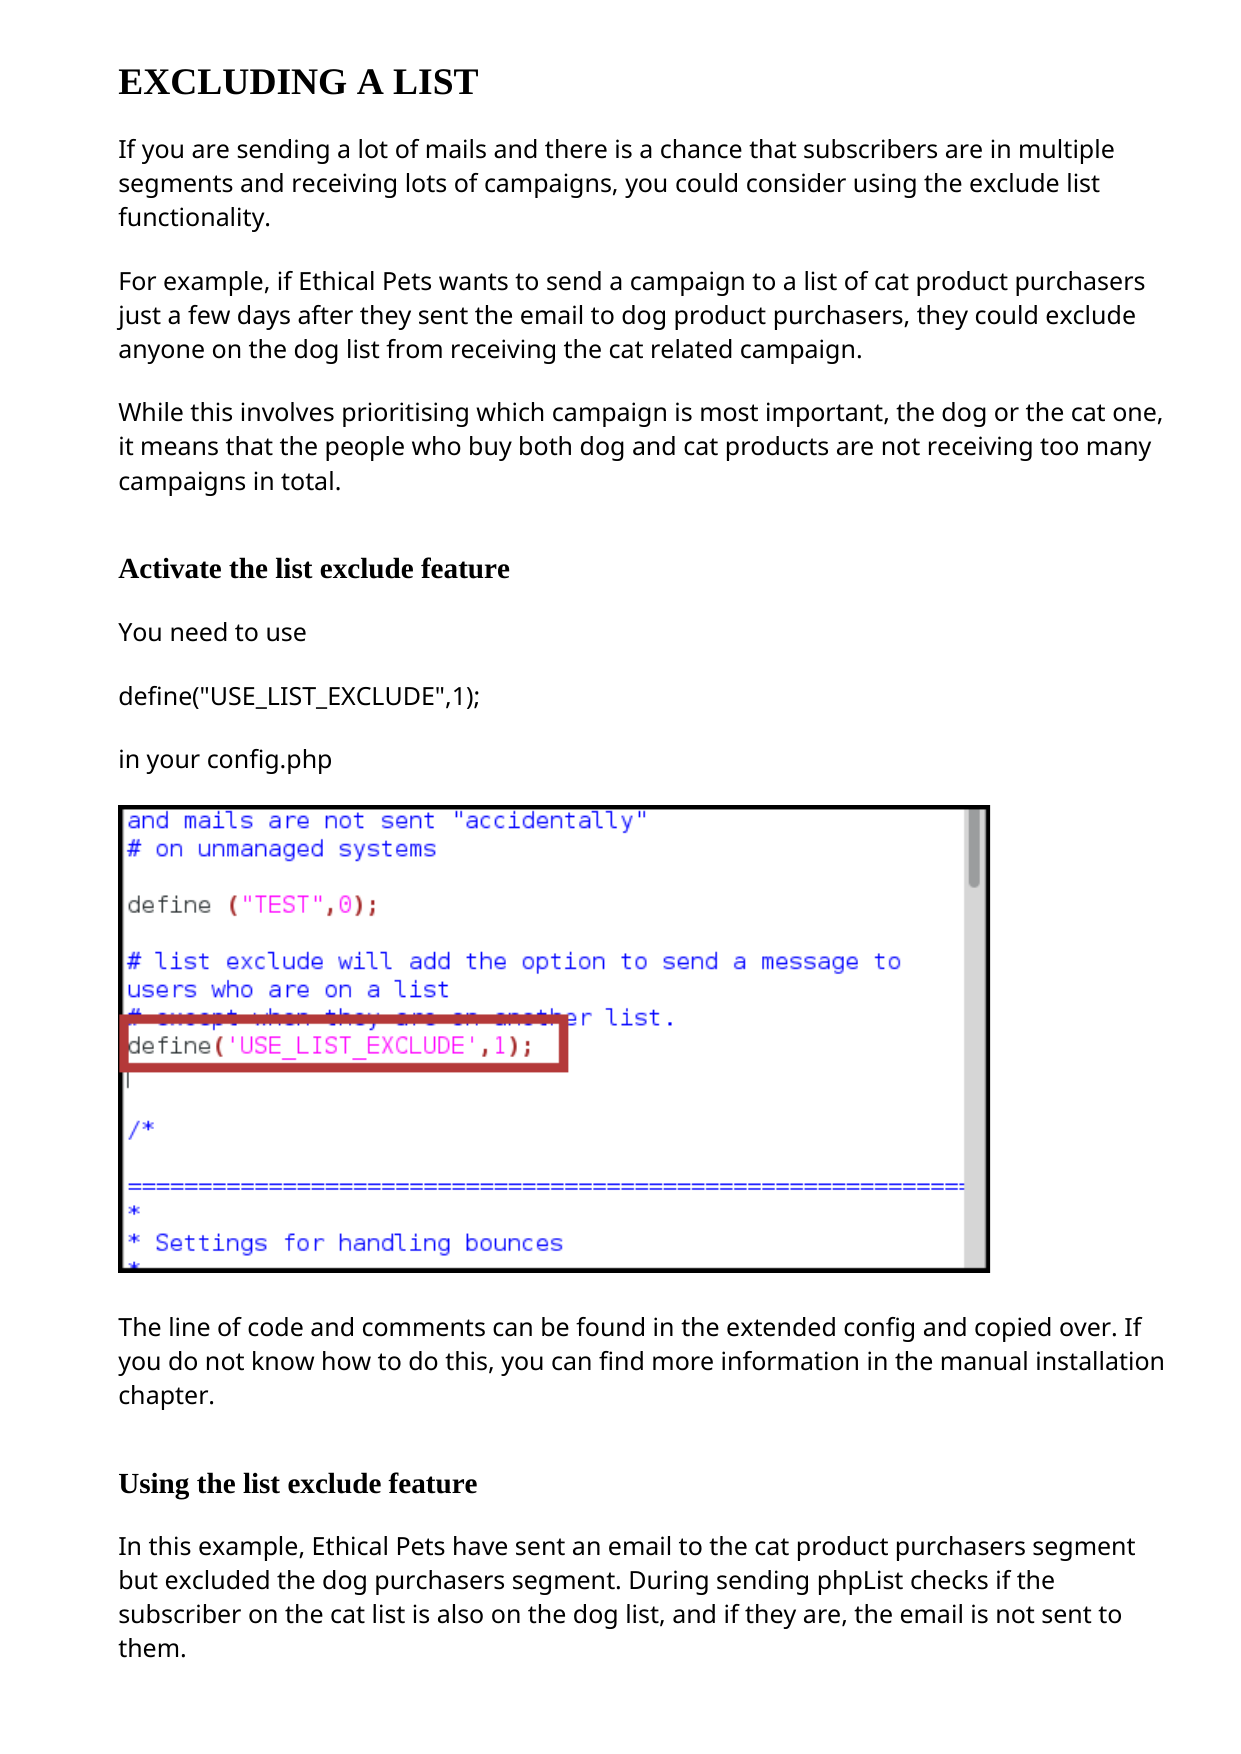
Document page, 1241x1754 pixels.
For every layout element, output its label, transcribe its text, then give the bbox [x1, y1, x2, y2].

text In this example, Ethical Pets have sent an email to the cat product purchasers segment but excluded the dog purchasers segment. During sending phpList checks if the subscriber on the cat list is also on the dog list, and if they are, the email is not sent to them. [118, 1529, 1181, 1665]
text While this involves prioritising which campaign is most important, the dog or the cat one, it means that the people who buy both dog and cat products are not receiving too many campaigns in total. [118, 395, 1181, 497]
text define("USE_LIST_EXCLUDE",1); [118, 678, 1181, 712]
text If you are sending a lot of mails and there is a chance that subscribers are in multiple segments and receiving lots of campaigns, you could consider using the exclude list functionality. [118, 132, 1181, 234]
subtitle Excluding a list [118, 59, 1181, 102]
text The line of code and comments can be found in the extended config and copied over. If you do not know how to do this, you can find more information in the manual installation chapter. [118, 1309, 1181, 1411]
text You need to use [118, 615, 1181, 649]
subtitle Using the list exclude feature [118, 1466, 1181, 1499]
text For example, if Ethical Pets wants to send a campaign to a list of cat product purchasers just a few days after they sent the email to dog product purchasers, they could exclude anyone on the dog list from receiving the cat related campaign. [118, 263, 1181, 366]
picture [118, 805, 990, 1273]
subtitle Activate the list exclude feature [118, 552, 1181, 585]
text in your config.php [118, 742, 1181, 776]
